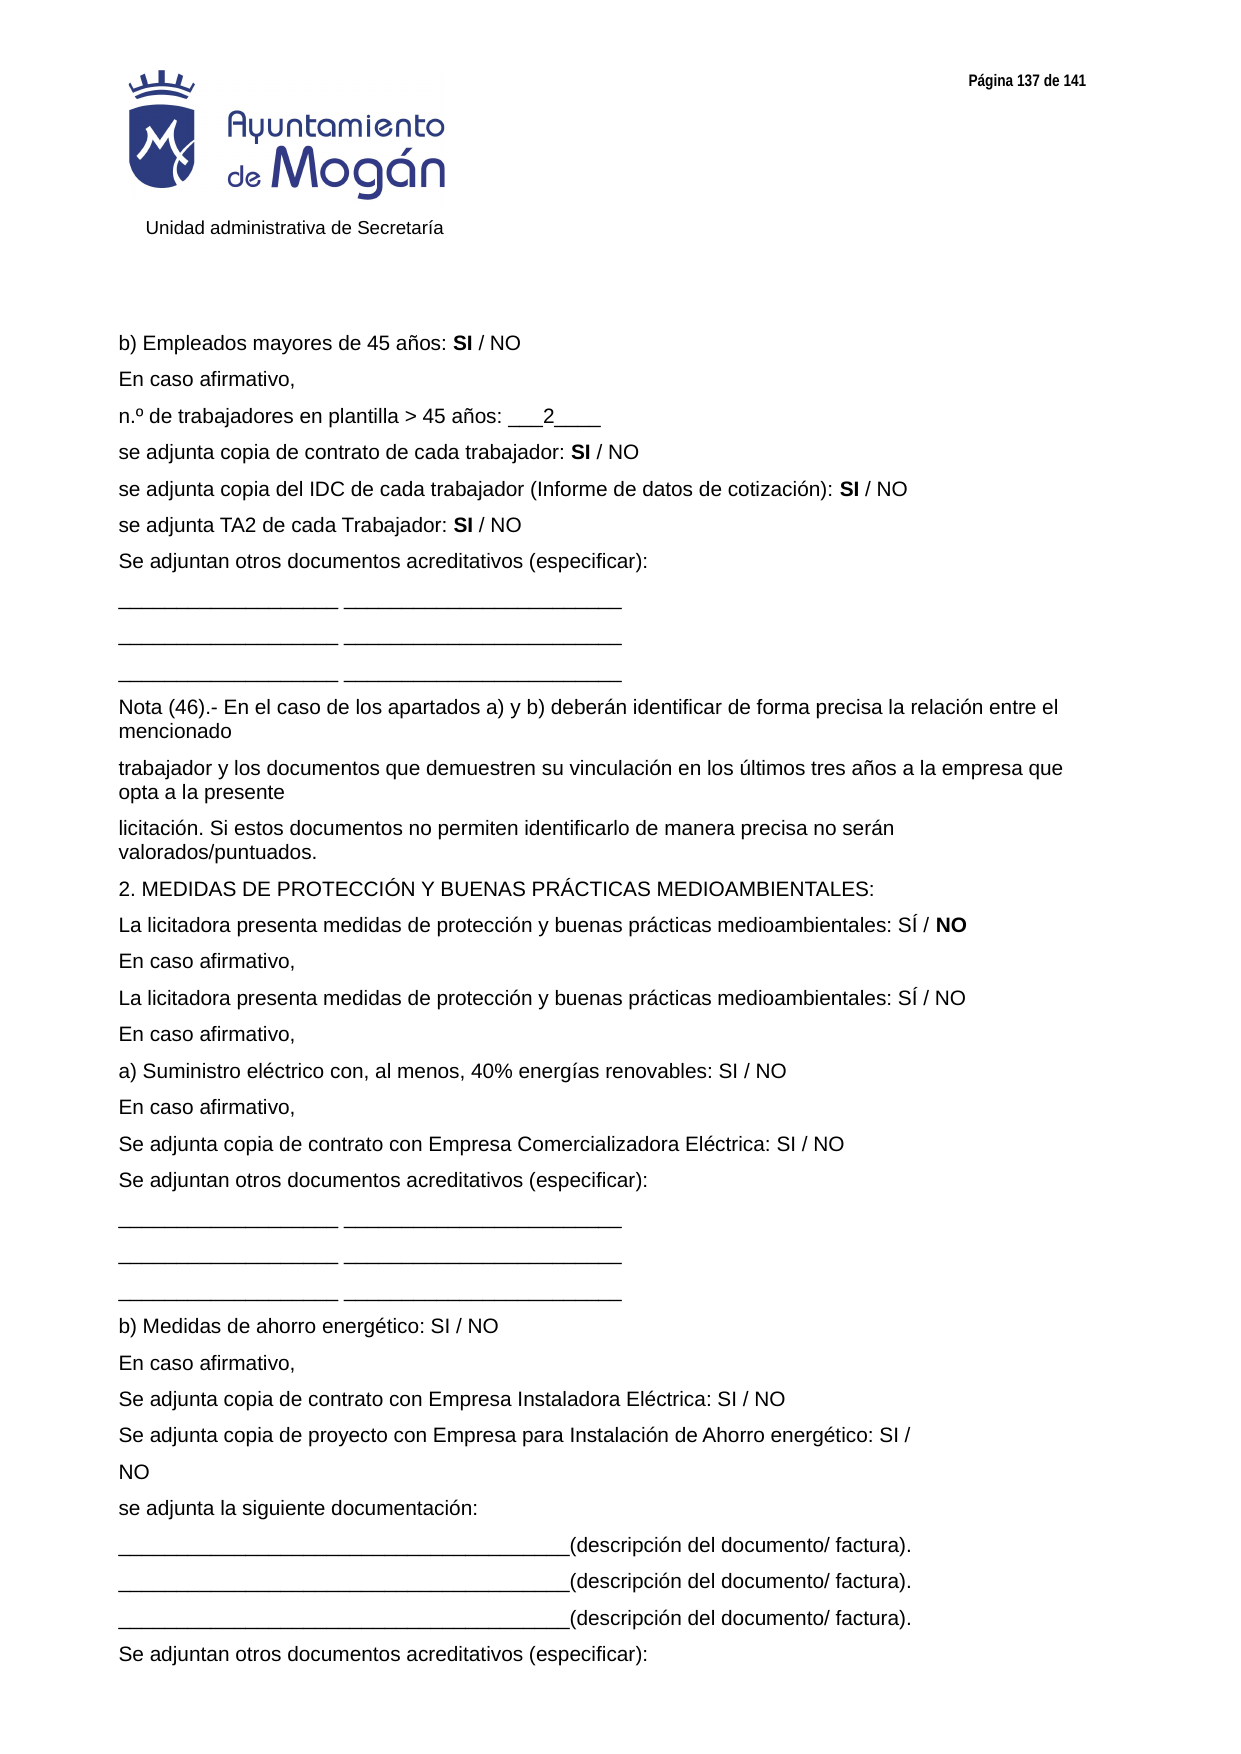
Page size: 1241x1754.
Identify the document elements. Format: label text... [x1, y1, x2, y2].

text trabajador y los documentos que demuestren su vinculación en los últimos tres años a la empresa que opta a la presente [118, 756, 1092, 803]
text _______________________________________(descripción del documento/ factura). [118, 1533, 1092, 1557]
text Se adjunta copia de contrato con Empresa Instaladora Eléctrica: SI / NO [118, 1387, 1092, 1411]
text se adjunta la siguiente documentación: [118, 1496, 1092, 1520]
text Se adjuntan otros documentos acreditativos (especificar): [118, 1168, 1092, 1192]
text Se adjunta copia de contrato con Empresa Comercializadora Eléctrica: SI / NO [118, 1132, 1092, 1156]
text Nota (46).- En el caso de los apartados a) y b) deberán identificar de forma precisa la relación entre el mencionado [118, 695, 1092, 743]
text En caso afirmativo, [118, 367, 1092, 391]
text se adjunta copia del IDC de cada trabajador (Informe de datos de cotización): SI / NO [118, 476, 1092, 500]
text _______________________________________(descripción del documento/ factura). [118, 1606, 1092, 1629]
text La licitadora presenta medidas de protección y buenas prácticas medioambientales: SÍ / NO [118, 986, 1092, 1010]
text ___________________ ________________________ [118, 586, 1092, 610]
text En caso afirmativo, [118, 1022, 1092, 1046]
picture [128, 70, 445, 206]
text a) Suministro eléctrico con, al menos, 40% energías renovables: SI / NO [118, 1059, 1092, 1083]
text Se adjuntan otros documentos acreditativos (especificar): [118, 549, 1092, 573]
text Se adjuntan otros documentos acreditativos (especificar): [118, 1642, 1092, 1666]
text licitación. Si estos documentos no permiten identificarlo de manera precisa no serán valorados/puntuados. [118, 816, 1092, 864]
text n.º de trabajadores en plantilla > 45 años: ___2____ [118, 403, 1092, 427]
text En caso afirmativo, [118, 1095, 1092, 1119]
text ___________________ ________________________ [118, 622, 1092, 646]
text ___________________ ________________________ [118, 1241, 1092, 1265]
text ___________________ ________________________ [118, 1204, 1092, 1228]
text NO [118, 1460, 1092, 1484]
text ___________________ ________________________ [118, 659, 1092, 683]
text En caso afirmativo, [118, 949, 1092, 973]
text 2. MEDIDAS DE PROTECCIÓN Y BUENAS PRÁCTICAS MEDIOAMBIENTALES: [118, 876, 1092, 900]
text Se adjunta copia de proyecto con Empresa para Instalación de Ahorro energético: SI / [118, 1423, 1092, 1447]
text _______________________________________(descripción del documento/ factura). [118, 1569, 1092, 1593]
text La licitadora presenta medidas de protección y buenas prácticas medioambientales: SÍ / NO [118, 913, 1092, 937]
text ___________________ ________________________ [118, 1277, 1092, 1301]
text se adjunta copia de contrato de cada trabajador: SI / NO [118, 440, 1092, 464]
text b) Empleados mayores de 45 años: SI / NO [118, 331, 1092, 354]
text se adjunta TA2 de cada Trabajador: SI / NO [118, 513, 1092, 537]
text En caso afirmativo, [118, 1350, 1092, 1374]
text b) Medidas de ahorro energético: SI / NO [118, 1314, 1092, 1338]
